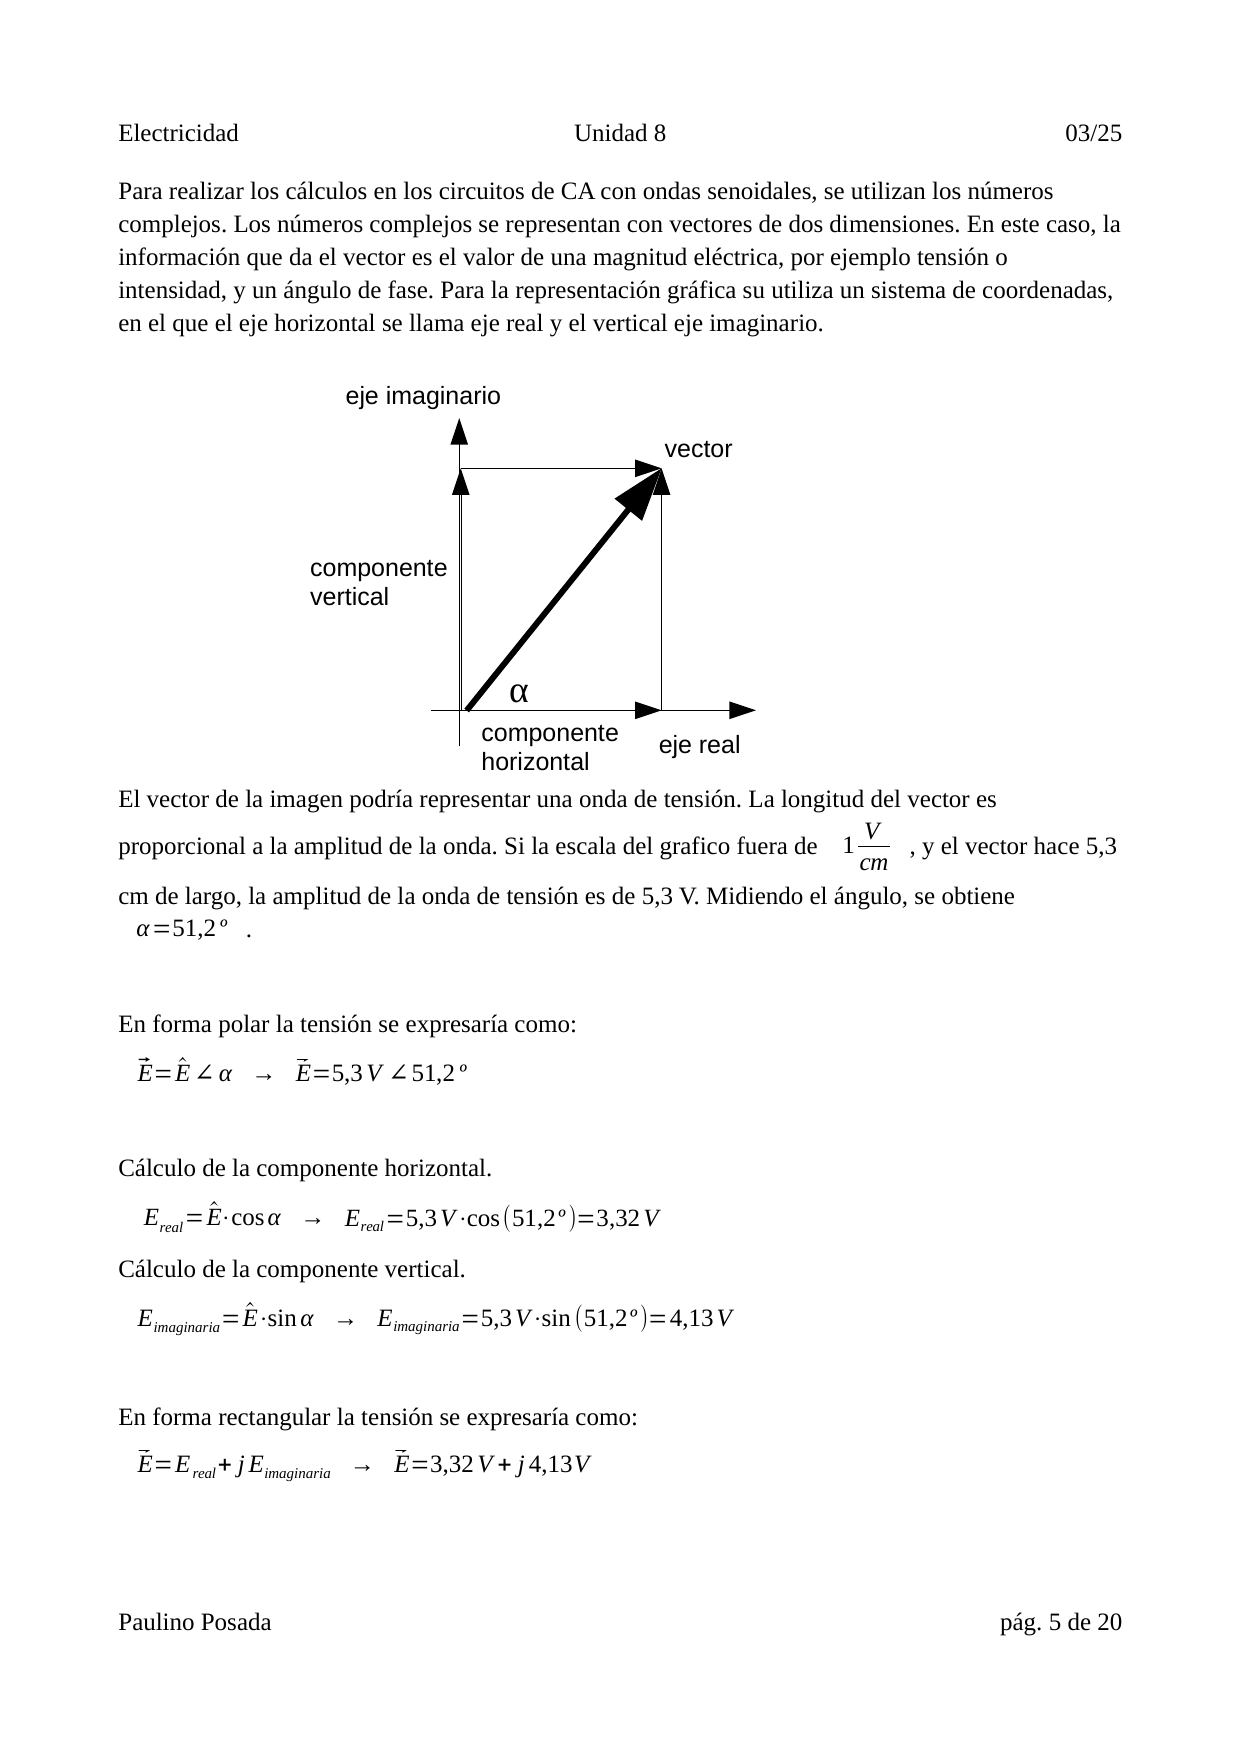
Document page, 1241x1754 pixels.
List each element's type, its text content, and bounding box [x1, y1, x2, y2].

text Cálculo de la componente vertical. [118, 1254, 1122, 1283]
text → [118, 1057, 1122, 1087]
text En forma rectangular la tensión se expresaría como: [118, 1402, 1122, 1431]
text Para realizar los cálculos en los circuitos de CA con ondas senoidales, se utilizan los números complejos. Los números complejos se representan con vectores de dos dimensiones. En este caso, la información que da el vector es el valor de una magnitud eléctrica, por ejemplo tensión o intensidad, y un ángulo de fase. Para la representación gráfica su utiliza un sistema de coordenadas, en el que el eje horizontal se llama eje real y el vertical eje imaginario. [118, 176, 1122, 337]
text Cálculo de la componente horizontal. [118, 1153, 1122, 1182]
text El vector de la imagen podría representar una onda de tensión. La longitud del vector es proporcional a la amplitud de la onda. Si la escala del grafico fuera de , y el vector hace 5,3 cm de largo, la amplitud de la onda de tensión es de 5,3 V. Midiendo el ángulo, se obtiene. [118, 784, 1122, 942]
text En forma polar la tensión se expresaría como: [118, 1009, 1122, 1038]
text → [118, 1301, 1122, 1336]
text → [118, 1449, 1122, 1482]
text → [118, 1201, 1122, 1235]
